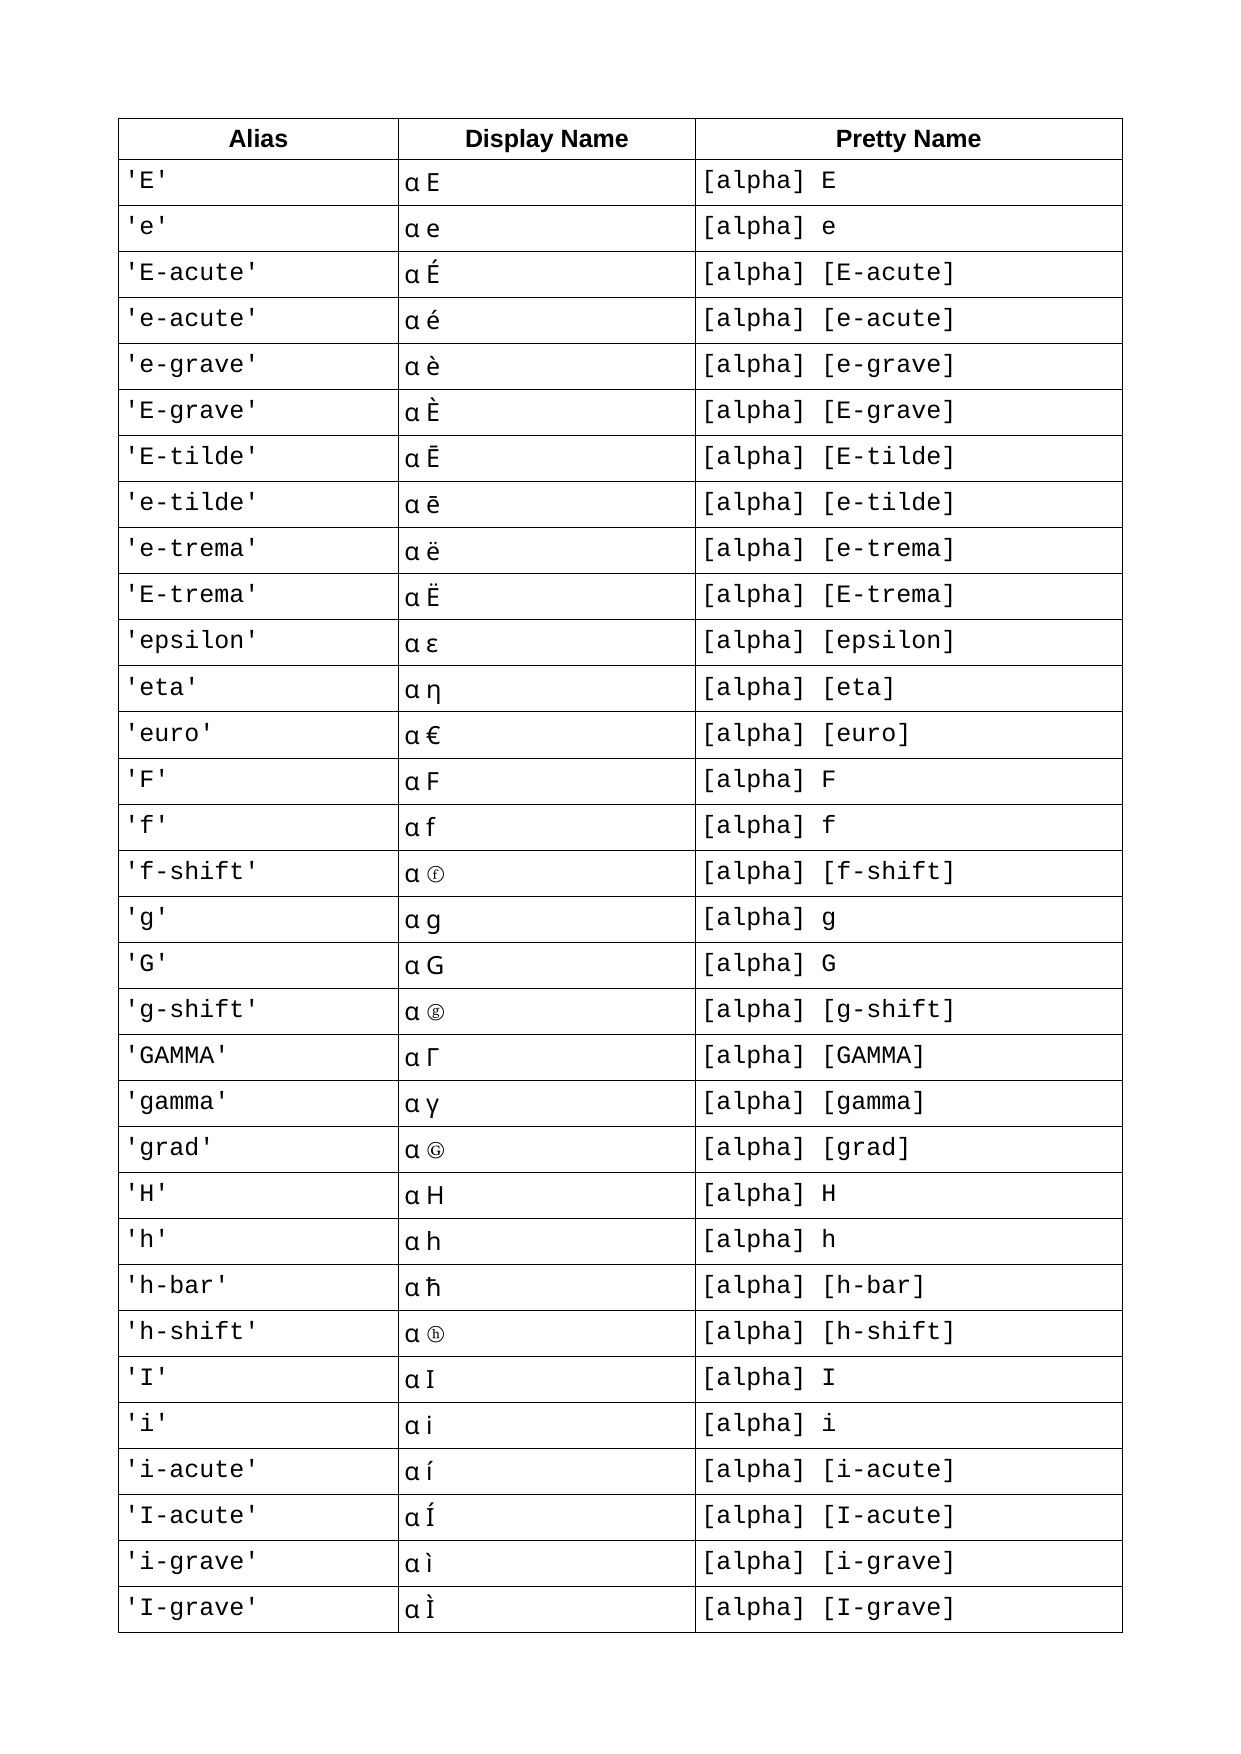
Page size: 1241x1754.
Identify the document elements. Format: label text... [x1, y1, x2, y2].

table_cell [alpha] [E-acute] [696, 252, 1122, 297]
table_cell 'i' [119, 1403, 398, 1448]
table_cell 'e-acute' [119, 298, 398, 343]
table_cell 'e-tilde' [119, 482, 398, 527]
table_cell α ⓖ [399, 989, 695, 1034]
table_cell α e [399, 206, 695, 251]
table_cell [alpha] [euro] [696, 712, 1122, 757]
table_cell [alpha] I [696, 1357, 1122, 1402]
table_cell [alpha] [f-shift] [696, 851, 1122, 896]
table_cell α ε [399, 620, 695, 665]
table_header Alias [119, 119, 398, 159]
table_cell 'epsilon' [119, 620, 398, 665]
table_cell [alpha] [e-trema] [696, 528, 1122, 573]
table_cell [alpha] h [696, 1219, 1122, 1264]
table_cell 'H' [119, 1173, 398, 1218]
table_cell [alpha] i [696, 1403, 1122, 1448]
table_cell 'i-grave' [119, 1541, 398, 1586]
table_cell 'f-shift' [119, 851, 398, 896]
table_cell α è [399, 344, 695, 389]
table_cell [alpha] H [696, 1173, 1122, 1218]
table_cell α ⓗ [399, 1311, 695, 1356]
table_cell [alpha] [epsilon] [696, 620, 1122, 665]
table_cell [alpha] [I-acute] [696, 1495, 1122, 1540]
table_cell α I [399, 1357, 695, 1402]
table_cell α Ⓖ [399, 1127, 695, 1172]
table_cell α É [399, 252, 695, 297]
table_cell α Ë [399, 574, 695, 619]
table_cell α Í [399, 1495, 695, 1540]
table_cell 'g-shift' [119, 989, 398, 1034]
table_cell α ë [399, 528, 695, 573]
table_header Pretty Name [696, 119, 1122, 159]
table_cell 'h' [119, 1219, 398, 1264]
table_cell α Γ [399, 1035, 695, 1080]
table_cell [alpha] F [696, 759, 1122, 803]
table_cell 'f' [119, 805, 398, 849]
table_cell [alpha] [GAMMA] [696, 1035, 1122, 1080]
table_cell α Ē [399, 436, 695, 481]
table_cell 'I-acute' [119, 1495, 398, 1540]
table_cell 'eta' [119, 666, 398, 711]
table_cell 'I' [119, 1357, 398, 1402]
table_cell [alpha] [grad] [696, 1127, 1122, 1172]
table_cell α i [399, 1403, 695, 1448]
table_cell α é [399, 298, 695, 343]
table_cell [alpha] [I-grave] [696, 1587, 1122, 1632]
table_cell α ⓕ [399, 851, 695, 896]
table_cell [alpha] [g-shift] [696, 989, 1122, 1034]
table_cell [alpha] E [696, 160, 1122, 205]
table_cell 'E-acute' [119, 252, 398, 297]
table_cell [alpha] [E-trema] [696, 574, 1122, 619]
table_cell [alpha] [i-acute] [696, 1449, 1122, 1494]
table_cell α í [399, 1449, 695, 1494]
table_cell [alpha] e [696, 206, 1122, 251]
table_cell α F [399, 759, 695, 803]
table_cell 'E' [119, 160, 398, 205]
table_cell α G [399, 943, 695, 988]
table_cell 'GAMMA' [119, 1035, 398, 1080]
table_cell 'h-shift' [119, 1311, 398, 1356]
table_cell 'gamma' [119, 1081, 398, 1126]
table_cell α ì [399, 1541, 695, 1586]
table_cell α f [399, 805, 695, 849]
table_cell [alpha] [gamma] [696, 1081, 1122, 1126]
table_cell [alpha] [h-bar] [696, 1265, 1122, 1310]
table_header Display Name [399, 119, 695, 159]
table_cell 'E-grave' [119, 390, 398, 435]
table_cell α E [399, 160, 695, 205]
table_cell 'h-bar' [119, 1265, 398, 1310]
table_cell 'E-tilde' [119, 436, 398, 481]
table_cell α Ì [399, 1587, 695, 1632]
table_cell α H [399, 1173, 695, 1218]
table_cell α ħ [399, 1265, 695, 1310]
table_cell 'I-grave' [119, 1587, 398, 1632]
table_cell α h [399, 1219, 695, 1264]
table_cell [alpha] G [696, 943, 1122, 988]
table_cell 'e' [119, 206, 398, 251]
table_cell α η [399, 666, 695, 711]
table_cell α γ [399, 1081, 695, 1126]
table_cell [alpha] [e-acute] [696, 298, 1122, 343]
table_cell [alpha] [E-grave] [696, 390, 1122, 435]
table_cell [alpha] [e-grave] [696, 344, 1122, 389]
table_cell 'g' [119, 897, 398, 942]
table_cell 'i-acute' [119, 1449, 398, 1494]
table_cell [alpha] g [696, 897, 1122, 942]
table_cell α € [399, 712, 695, 757]
table_cell [alpha] f [696, 805, 1122, 849]
table_cell 'e-trema' [119, 528, 398, 573]
table_cell 'E-trema' [119, 574, 398, 619]
table_cell [alpha] [i-grave] [696, 1541, 1122, 1586]
table_cell [alpha] [eta] [696, 666, 1122, 711]
table_cell α ē [399, 482, 695, 527]
table_cell 'G' [119, 943, 398, 988]
table_cell α g [399, 897, 695, 942]
table_cell α È [399, 390, 695, 435]
table_cell 'F' [119, 759, 398, 803]
table_cell 'e-grave' [119, 344, 398, 389]
table_cell [alpha] [E-tilde] [696, 436, 1122, 481]
table_cell 'grad' [119, 1127, 398, 1172]
table_cell [alpha] [h-shift] [696, 1311, 1122, 1356]
table_cell 'euro' [119, 712, 398, 757]
table_cell [alpha] [e-tilde] [696, 482, 1122, 527]
